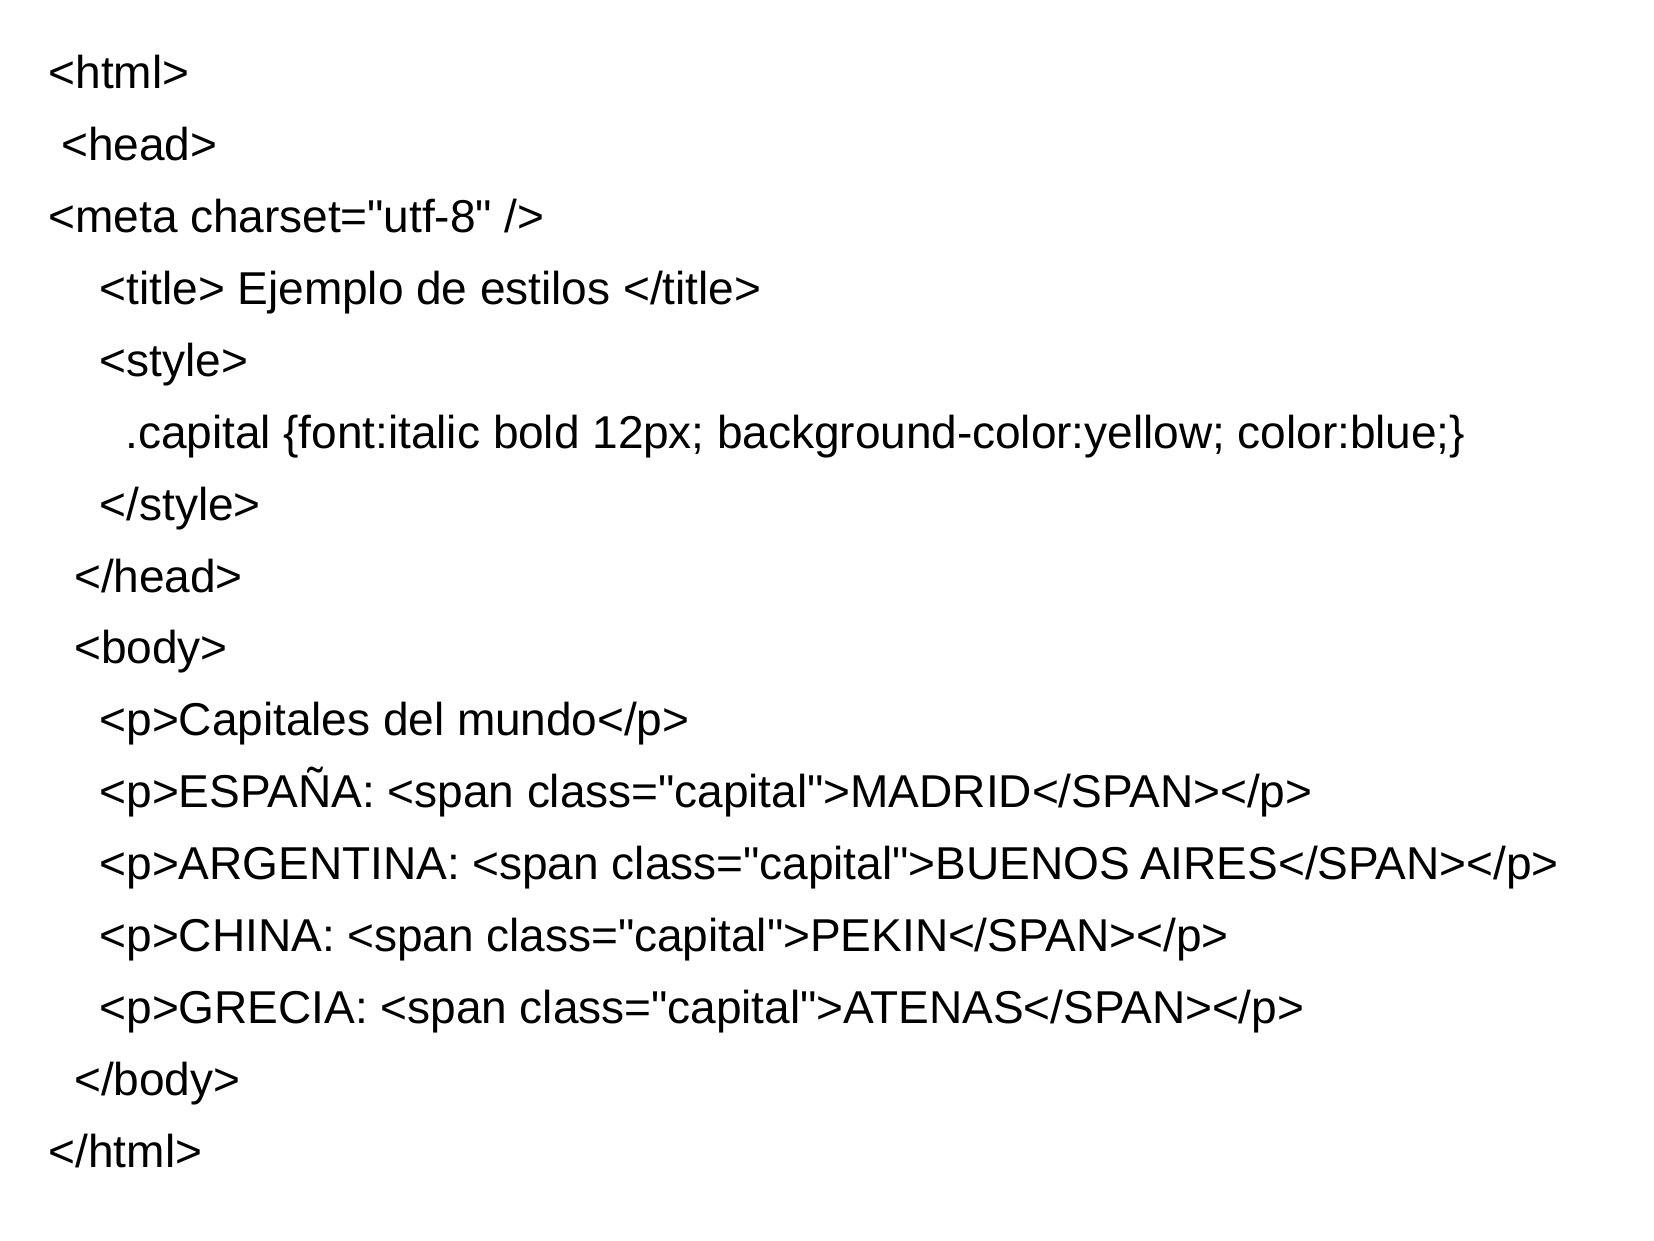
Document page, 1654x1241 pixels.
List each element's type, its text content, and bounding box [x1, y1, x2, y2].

list <html> <head> <meta charset="utf-8" /> <title> Ejemplo de estilos </title> <style> .capital {font:italic bold 12px; background-color:yellow; color:blue;} </style> </head> <body> <p>Capitales del mundo</p> <p>ESPAÑA: <span class="capital">MADRID</SPAN></p> <p>ARGENTINA: <span class="capital">BUENOS AIRES</SPAN></p> <p>CHINA: <span class="capital">PEKIN</SPAN></p> <p>GRECIA: <span class="capital">ATENAS</SPAN></p> </body> </html> [0, 47, 1619, 1193]
